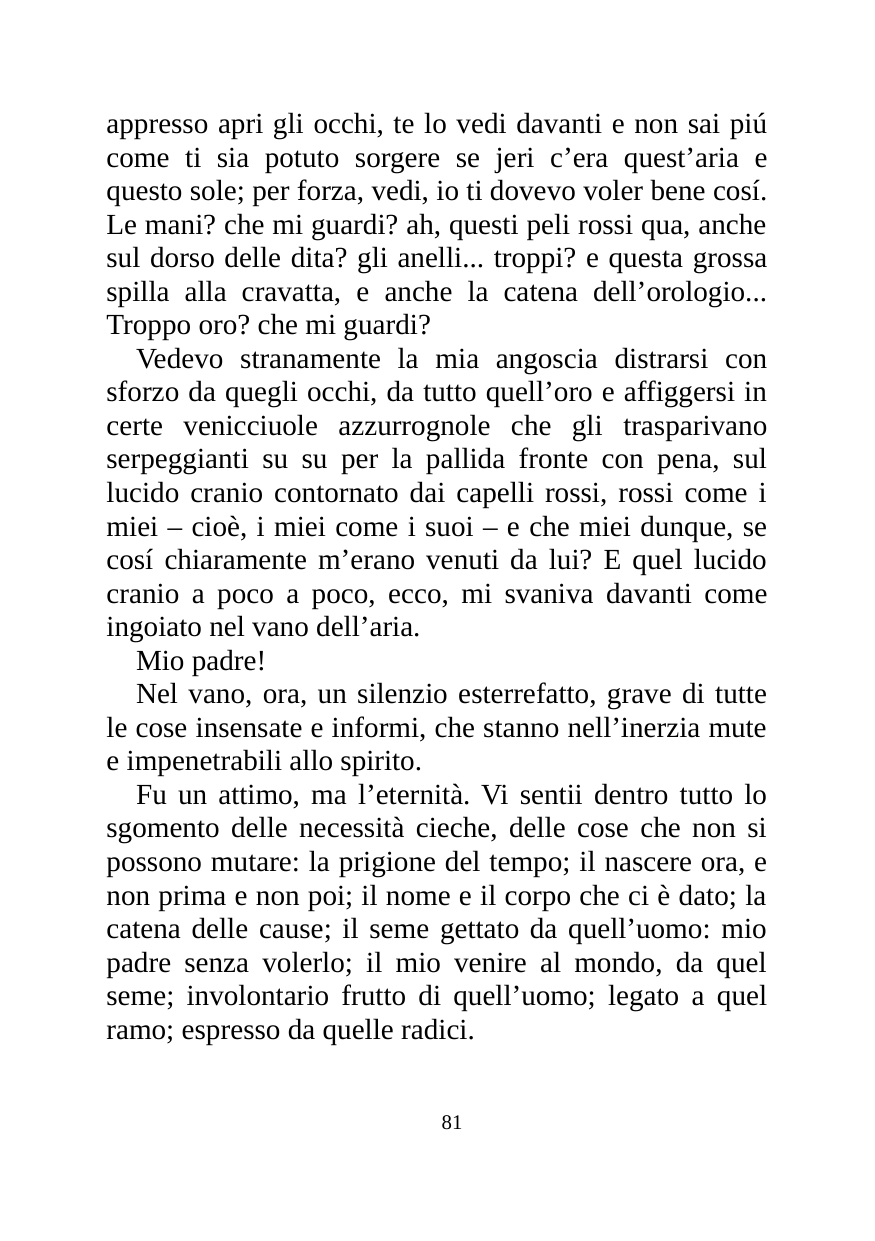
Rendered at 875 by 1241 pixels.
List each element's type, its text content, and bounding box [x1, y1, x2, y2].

text Nel vano, ora, un silenzio esterrefatto, grave di tutte le cose insensate e informi, che stanno nell’inerzia mute e impenetrabili allo spirito. [106, 676, 768, 777]
text Mio padre! [106, 643, 768, 676]
text appresso apri gli occhi, te lo vedi davanti e non sai piú come ti sia potuto sorgere se jeri c’era quest’aria e questo sole; per forza, vedi, io ti dovevo voler bene cosí. Le mani? che mi guardi? ah, questi peli rossi qua, anche sul dorso delle dita? gli anelli... troppi? e questa grossa spilla alla cravatta, e anche la catena dell’orologio... Troppo oro? che mi guardi? [106, 106, 768, 341]
text Vedevo stranamente la mia angoscia distrarsi con sforzo da quegli occhi, da tutto quell’oro e affiggersi in certe venicciuole azzurrognole che gli trasparivano serpeggianti su su per la pallida fronte con pena, sul lucido cranio contornato dai capelli rossi, rossi come i miei – cioè, i miei come i suoi – e che miei dunque, se cosí chiaramente m’erano venuti da lui? E quel lucido cranio a poco a poco, ecco, mi svaniva davanti come ingoiato nel vano dell’aria. [106, 341, 768, 643]
text Fu un attimo, ma l’eternità. Vi sentii dentro tutto lo sgomento delle necessità cieche, delle cose che non si possono mutare: la prigione del tempo; il nascere ora, e non prima e non poi; il nome e il corpo che ci è dato; la catena delle cause; il seme gettato da quell’uomo: mio padre senza volerlo; il mio venire al mondo, da quel seme; involontario frutto di quell’uomo; legato a quel ramo; espresso da quelle radici. [106, 777, 768, 1045]
